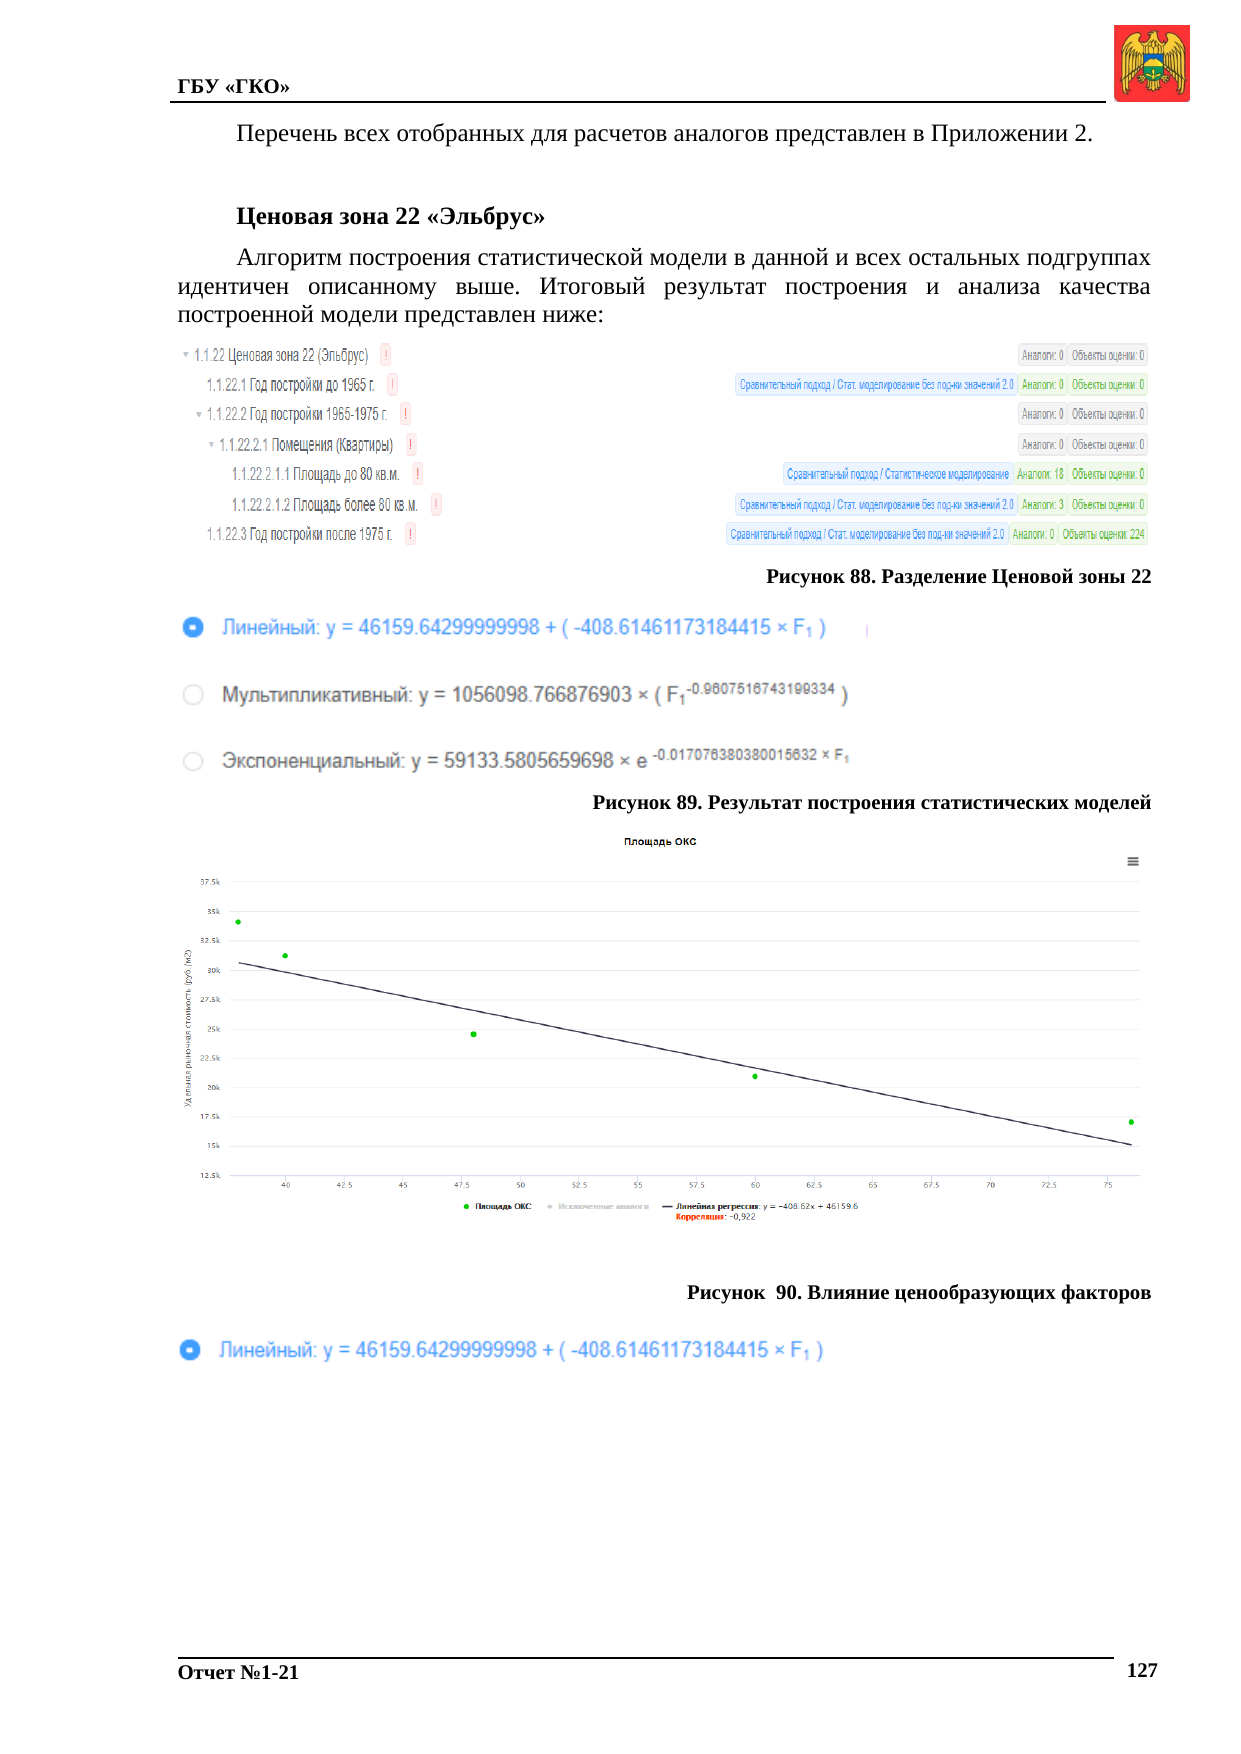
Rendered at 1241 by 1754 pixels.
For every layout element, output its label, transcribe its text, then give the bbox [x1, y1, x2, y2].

text Рисунок 89. Результат построения статистических моделей [177, 790, 1152, 814]
text Ценовая зона 22 «Эльбрус» [177, 201, 1152, 229]
text Перечень всех отобранных для расчетов аналогов представлен в Приложении 2. [177, 118, 1152, 147]
text Рисунок 90. Влияние ценообразующих факторов [177, 1280, 1152, 1304]
text Алгоритм построения статистической модели в данной и всех остальных подгруппах идентичен описанному выше. Итоговый результат построения и анализа качества построенной модели представлен ниже: [177, 242, 1152, 328]
text Рисунок 88. Разделение Ценовой зоны 22 [177, 564, 1152, 588]
